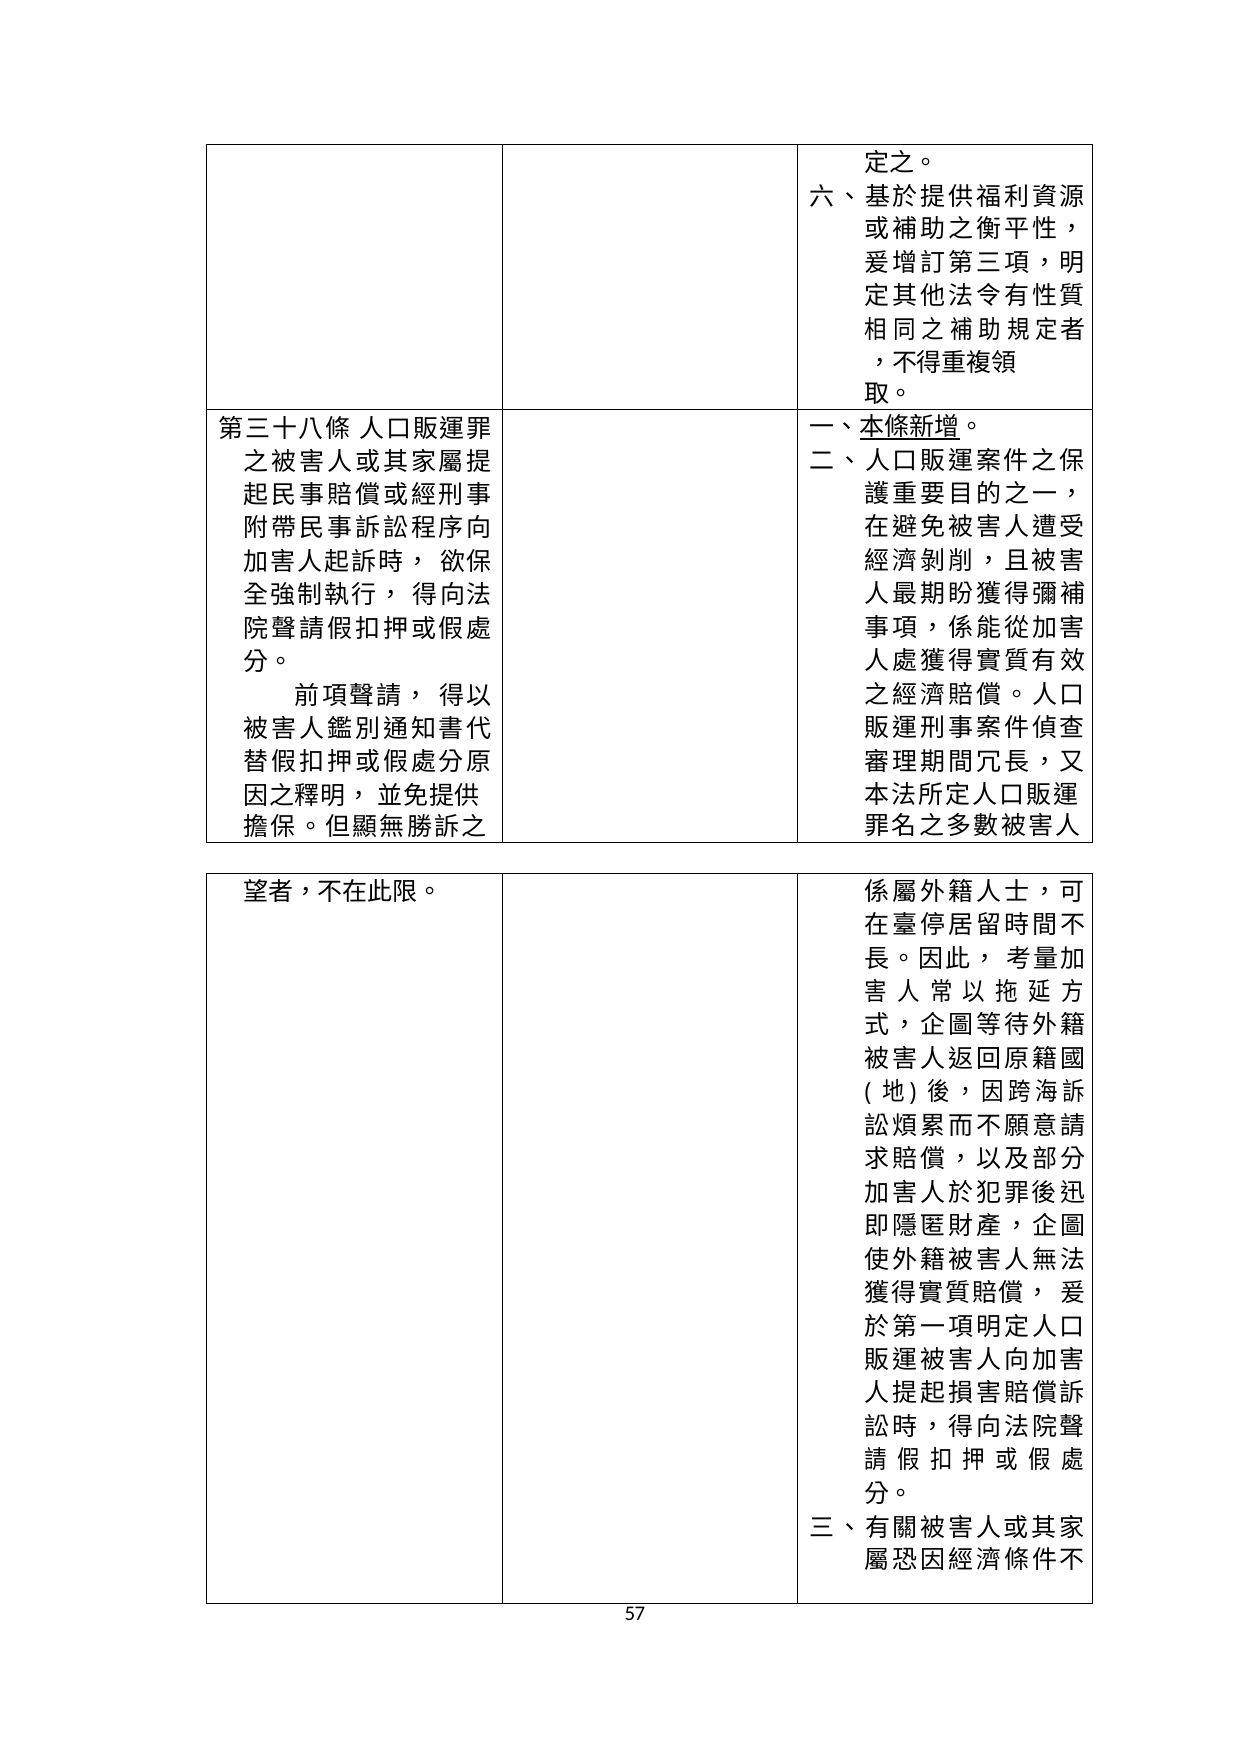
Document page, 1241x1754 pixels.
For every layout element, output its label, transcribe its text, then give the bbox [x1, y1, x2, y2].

table_header 係屬外籍人士，可在臺停居留時間不長。因此， 考量加害 人 常 以 拖 延 方式，企圖等待外籍被害人返回原籍國 ( 地) 後，因跨海訴訟煩累而不願意請求賠償，以及部分加害人於犯罪後迅即隱匿財產，企圖使外籍被害人無法獲得實質賠償， 爰於第一項明定人口販運被害人向加害人提起損害賠償訴訟時，得向法院聲請 假 扣 押 或 假 處分。 三、有關被害人或其家屬恐因經濟條件不 [798, 874, 1092, 1602]
table_header 定之。 六、基於提供福利資源或補助之衡平性， 爰增訂第三項，明定其他法令有性質相 同 之 補 助 規 定者 ， 不 得 重 複 領 取。 [798, 145, 1092, 409]
table_header [503, 874, 797, 1602]
table_header [207, 145, 502, 409]
table_cell 一、本條新增。 二、人口販運案件之保護重要目的之一， 在避免被害人遭受經濟剝削，且被害人最期盼獲得彌補事項，係能從加害人處獲得實質有效之經濟賠償。人口販運刑事案件偵查審理期間冗長，又本法所定人口販運 罪名之多數被害人 [798, 410, 1092, 842]
table_header 望者，不在此限。 [207, 874, 502, 1602]
table_header [503, 145, 797, 409]
table_cell 第三十八條 人口販運罪之被害人或其家屬提起民事賠償或經刑事附帶民事訴訟程序向加害人起訴時， 欲保全強制執行， 得向法院聲請假扣押或假處分。 前項聲請， 得以被害人鑑別通知書代替假扣押或假處分原因之釋明， 並免提供 擔保。但顯無勝訴之 [207, 410, 502, 842]
table_cell [503, 410, 797, 842]
